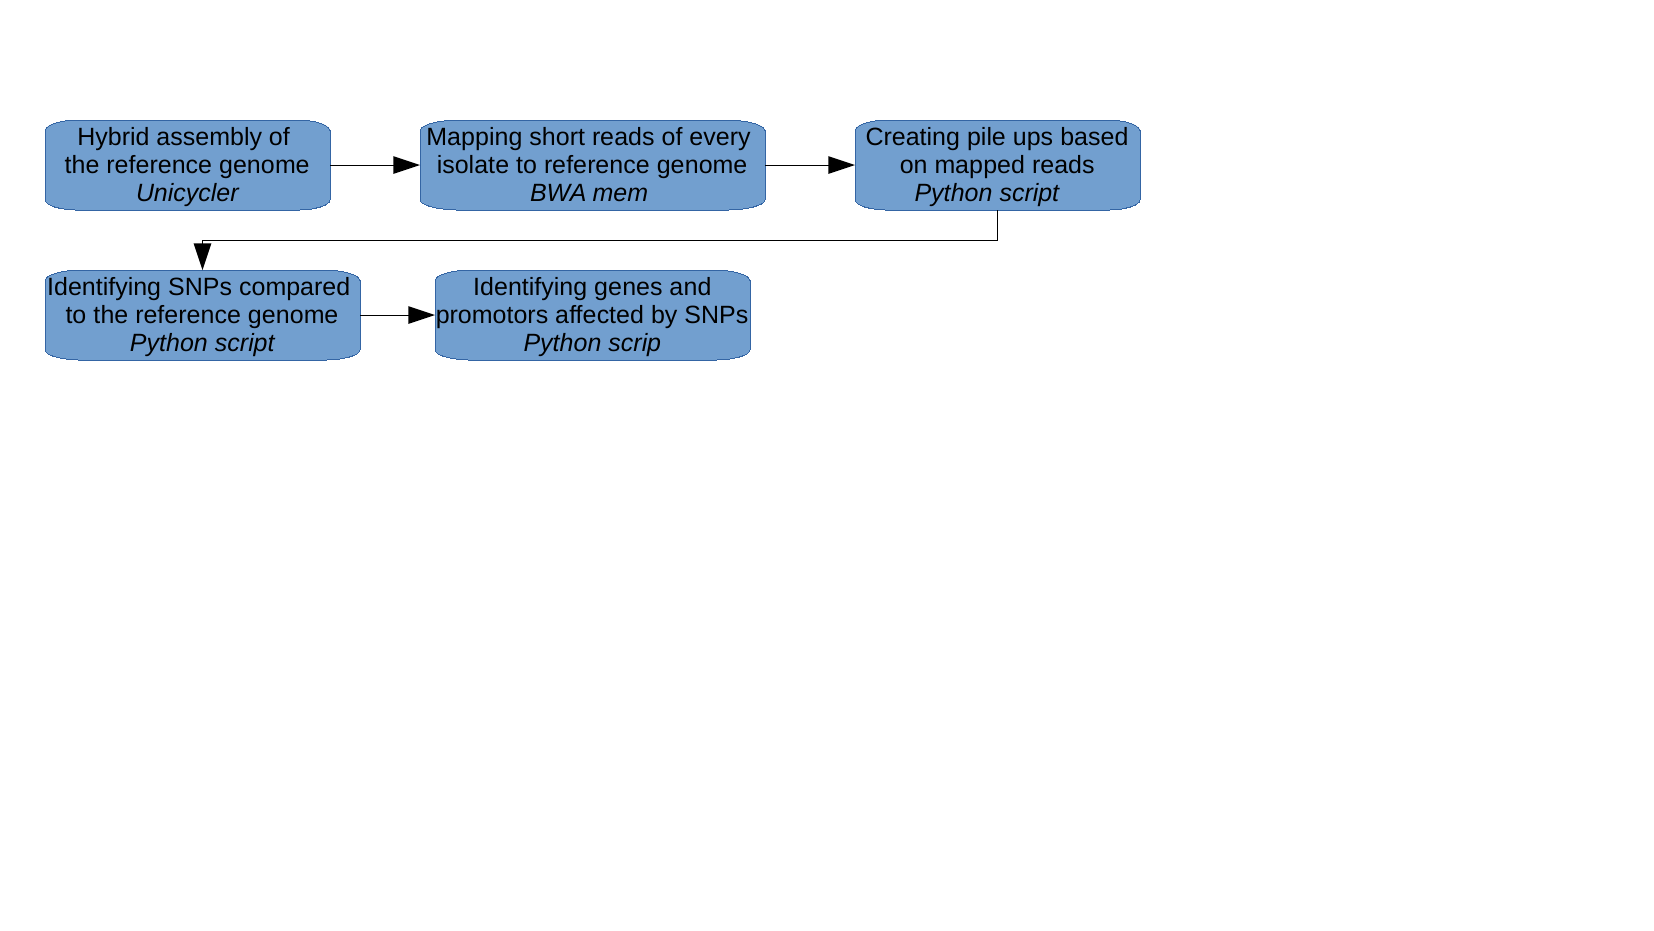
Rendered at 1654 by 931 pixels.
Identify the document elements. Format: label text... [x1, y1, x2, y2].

text_box Creating pile ups based on mapped reads Python script [855, 120, 1141, 211]
text_box Identifying SNPs compared to the reference genome Python script [45, 270, 361, 361]
text_box Hybrid assembly of the reference genome Unicycler [45, 120, 331, 211]
text_box Mapping short reads of every isolate to reference genome BWA mem [420, 120, 766, 211]
text_box Identifying genes and promotors affected by SNPs Python scrip [435, 270, 751, 361]
